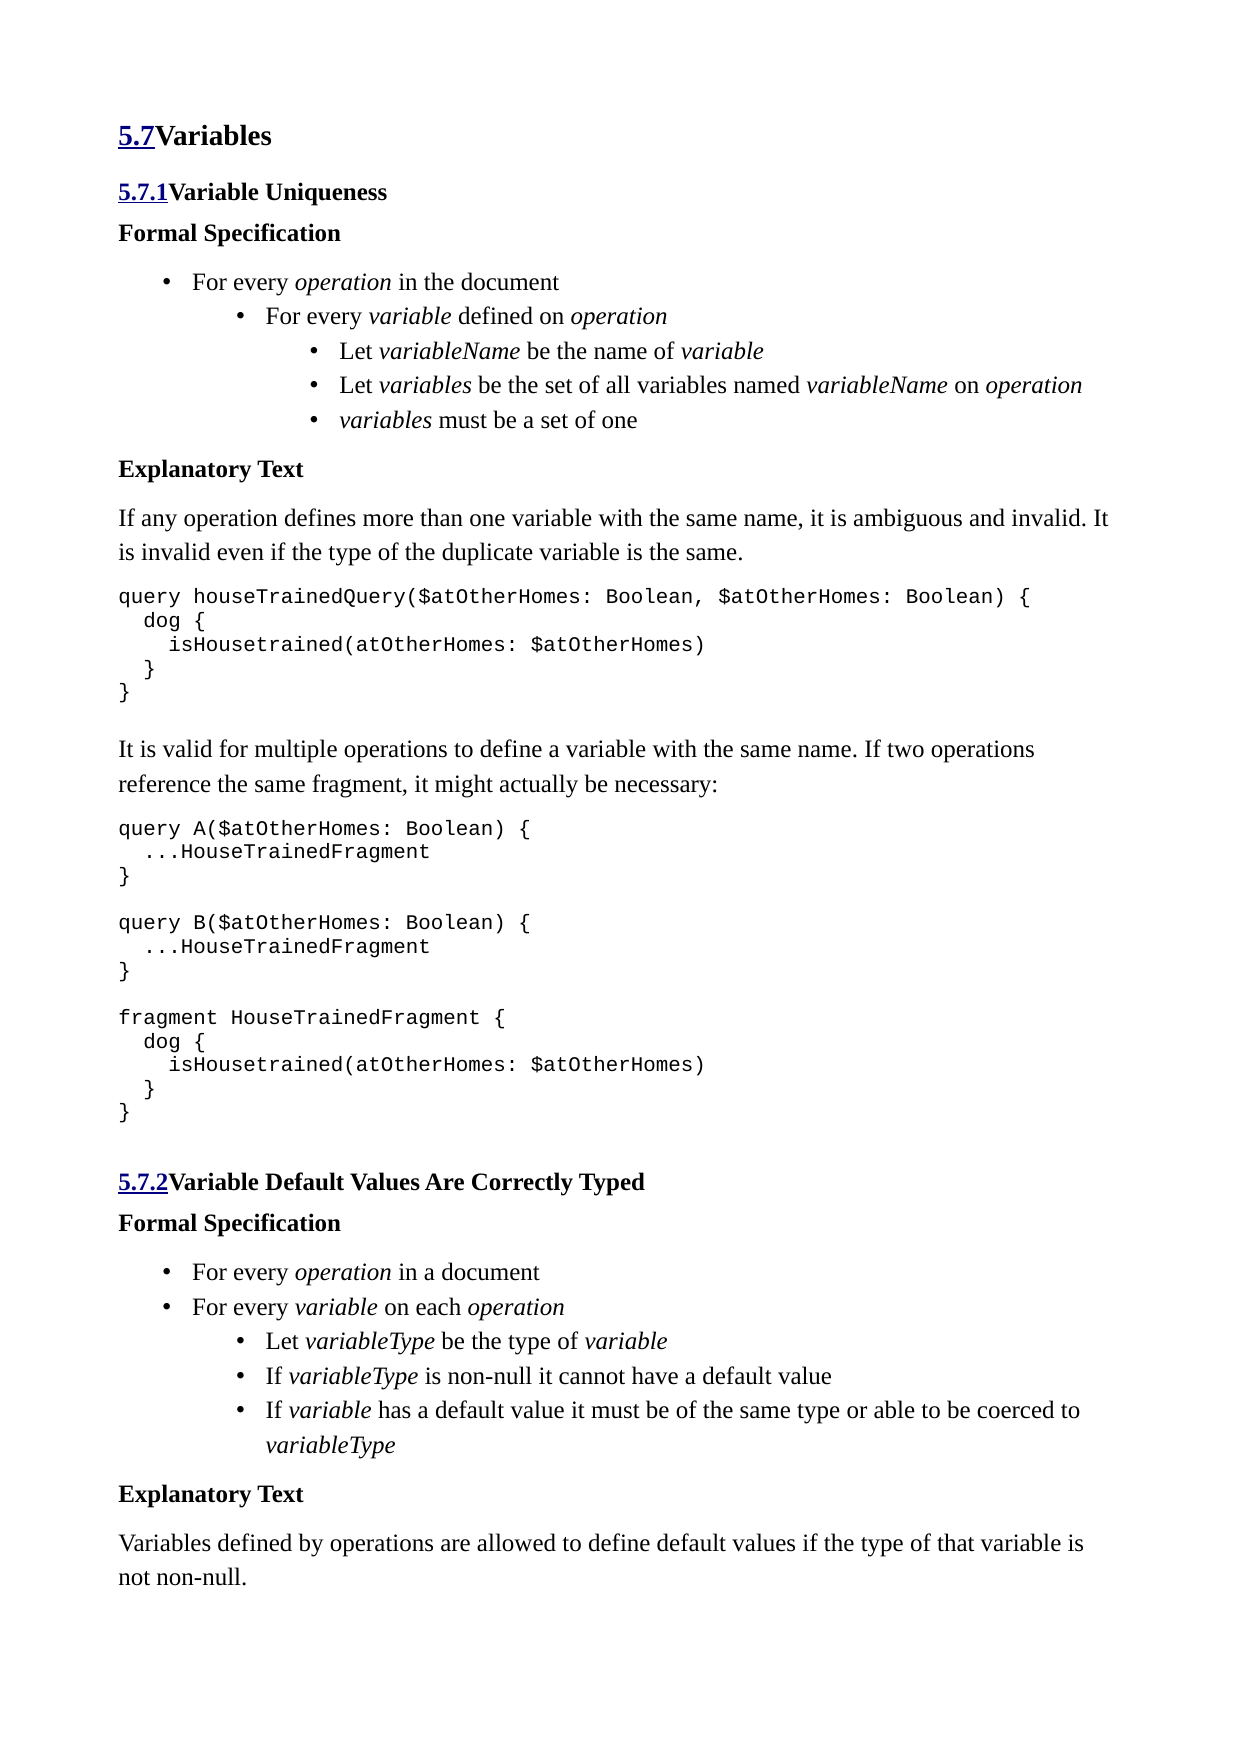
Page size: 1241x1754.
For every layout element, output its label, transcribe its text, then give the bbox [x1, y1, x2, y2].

list variables must be a set of one [309, 405, 1122, 434]
list For every operation in the document [162, 267, 1122, 296]
text Explanatory Text [118, 1479, 1122, 1508]
list If variable has a default value it must be of the same type or able to be coerced to variableType [236, 1395, 1122, 1459]
subtitle 5.7.1Variable Uniqueness [118, 177, 1122, 205]
text query A($atOtherHomes: Boolean) { [118, 818, 1122, 841]
text query B($atOtherHomes: Boolean) { [118, 912, 1122, 936]
list Let variableType be the type of variable [236, 1326, 1122, 1355]
text Formal Specification [118, 218, 1122, 247]
list Let variables be the set of all variables named variableName on operation [309, 370, 1122, 399]
text Variables defined by operations are allowed to define default values if the type of that variable is not non‐null. [118, 1528, 1122, 1591]
subtitle 5.7.2Variable Default Values Are Correctly Typed [118, 1167, 1122, 1196]
list For every variable on each operation [162, 1292, 1122, 1321]
text } [118, 1078, 1122, 1102]
text dog { [118, 610, 1122, 634]
text query houseTrainedQuery($atOtherHomes: Boolean, $atOtherHomes: Boolean) { [118, 587, 1122, 610]
text ...HouseTrainedFragment [118, 841, 1122, 865]
text } [118, 865, 1122, 889]
text isHousetrained(atOtherHomes: $atOtherHomes) [118, 634, 1122, 657]
text } [118, 681, 1122, 705]
text } [118, 657, 1122, 681]
text It is valid for multiple operations to define a variable with the same name. If two operations reference the same fragment, it might actually be necessary: [118, 734, 1122, 797]
text If any operation defines more than one variable with the same name, it is ambiguous and invalid. It is invalid even if the type of the duplicate variable is the same. [118, 503, 1122, 566]
subtitle 5.7Variables [118, 118, 1122, 152]
text } [118, 960, 1122, 983]
text ...HouseTrainedFragment [118, 936, 1122, 960]
list Let variableName be the name of variable [309, 336, 1122, 365]
text } [118, 1102, 1122, 1125]
list If variableType is non‐null it cannot have a default value [236, 1361, 1122, 1390]
text Explanatory Text [118, 454, 1122, 483]
text dog { [118, 1031, 1122, 1054]
list For every variable defined on operation [236, 301, 1122, 330]
list For every operation in a document [162, 1257, 1122, 1286]
text isHousetrained(atOtherHomes: $atOtherHomes) [118, 1054, 1122, 1078]
text fragment HouseTrainedFragment { [118, 1007, 1122, 1031]
text Formal Specification [118, 1208, 1122, 1237]
